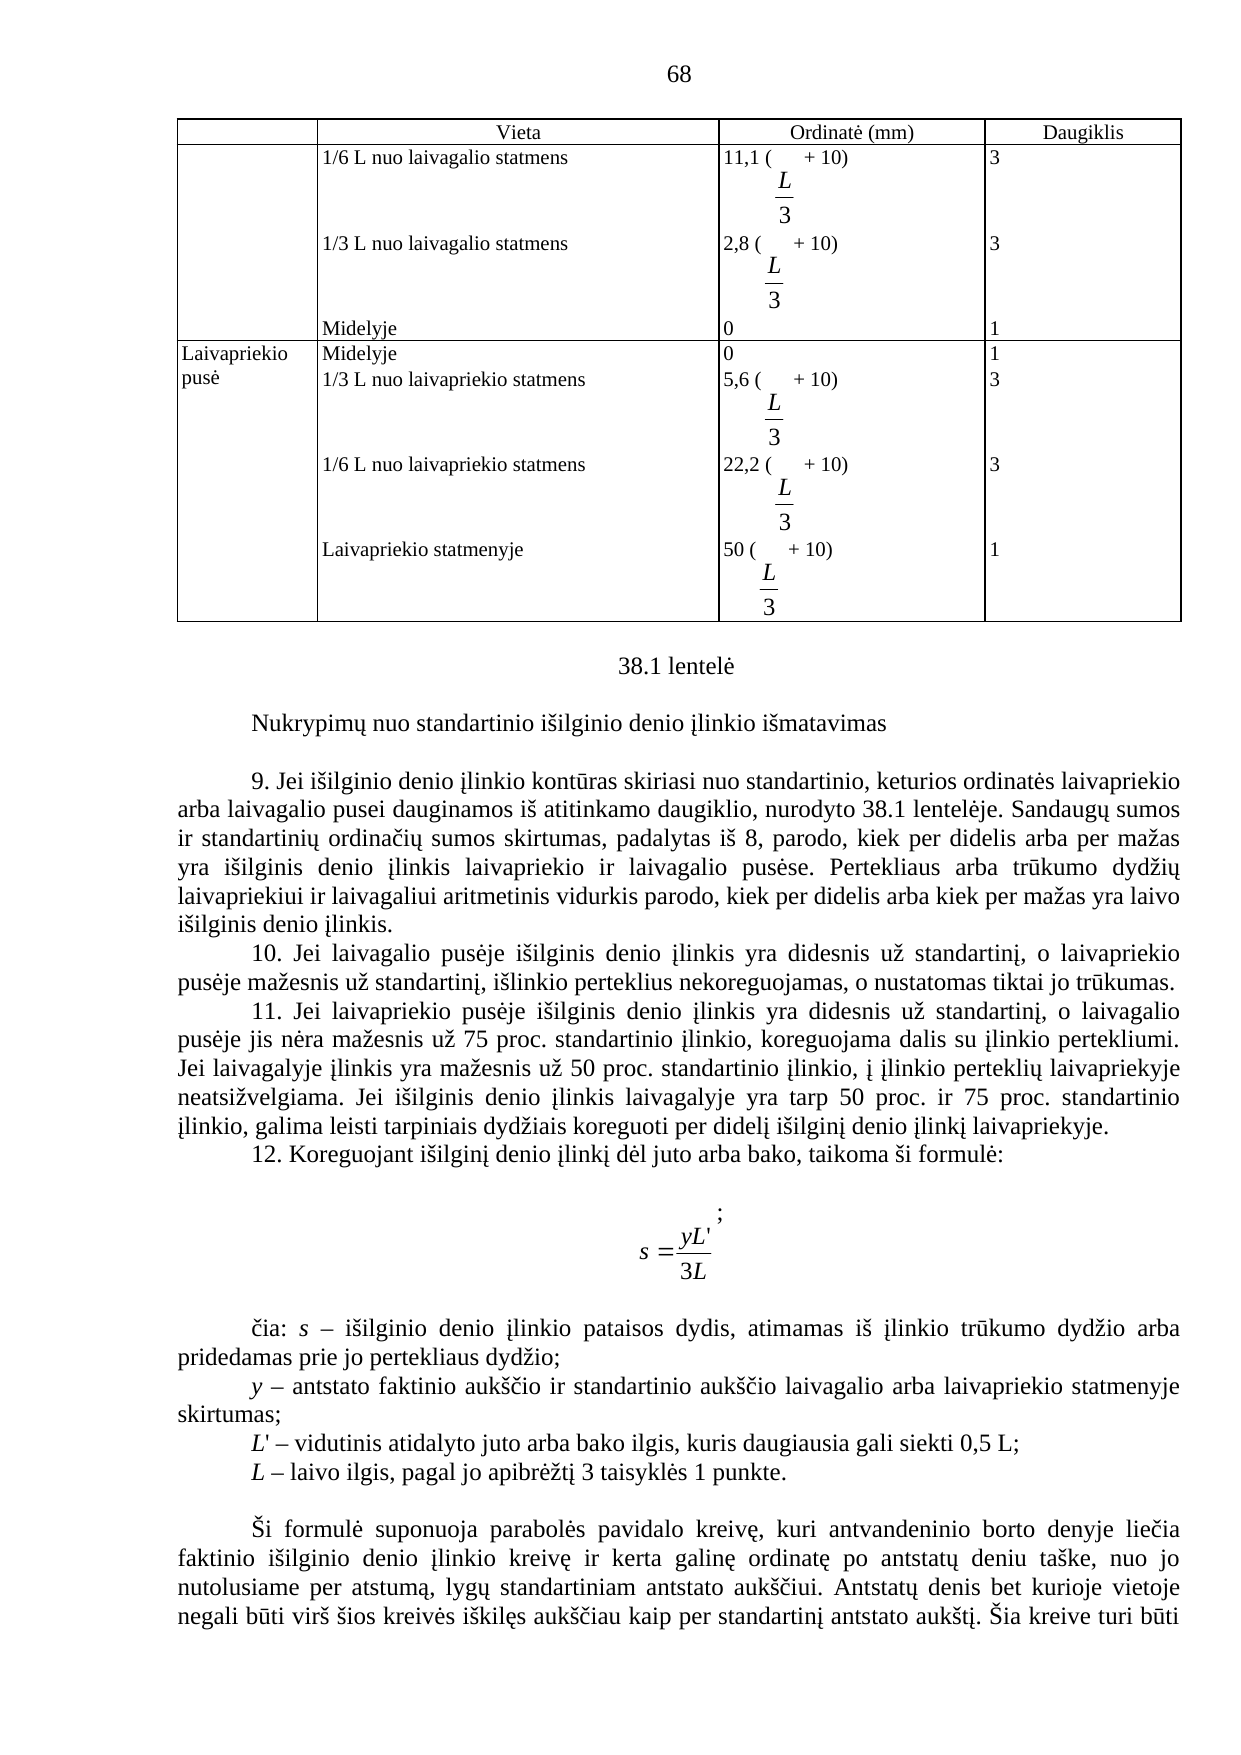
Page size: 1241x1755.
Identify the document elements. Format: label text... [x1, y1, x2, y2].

table_cell 0 [720, 314, 984, 339]
table_cell 1 [986, 535, 1180, 621]
table_cell 1/6 L nuo laivapriekio statmens [318, 450, 718, 535]
table_cell 5,6 ((L/3) + 10) [720, 365, 984, 450]
table_cell 3 [986, 450, 1180, 535]
text 11. Jei laivapriekio pusėje išilginis denio įlinkis yra didesnis už standartinį, o laivagalio pusėje jis nėra mažesnis už 75 proc. standartinio įlinkio, koreguojama dalis su įlinkio pertekliumi. Jei laivagalyje įlinkis yra mažesnis už 50 proc. standartinio įlinkio, į įlinkio perteklių laivapriekyje neatsižvelgiama. Jei išilginis denio įlinkis laivagalyje yra tarp 50 proc. ir 75 proc. standartinio įlinkio, galima leisti tarpiniais dydžiais koreguoti per didelį išilginį denio įlinkį laivapriekyje. [177, 996, 1181, 1139]
table_cell 3 [986, 229, 1180, 314]
text 10. Jei laivagalio pusėje išilginis denio įlinkis yra didesnis už standartinį, o laivapriekio pusėje mažesnis už standartinį, išlinkio perteklius nekoreguojamas, o nustatomas tiktai jo trūkumas. [177, 938, 1181, 996]
table_header [313, 120, 317, 144]
table_cell [178, 145, 317, 339]
table_cell Laivapriekio statmenyje [318, 535, 718, 621]
text 38.1 lentelė [177, 651, 1181, 679]
text y – antstato faktinio aukščio ir standartinio aukščio laivagalio arba laivapriekio statmenyje skirtumas; [177, 1371, 1181, 1428]
text L – laivo ilgis, pagal jo apibrėžtį 3 taisyklės 1 punkte. [177, 1457, 1181, 1486]
table_cell 3 [986, 145, 1180, 229]
text Nukrypimų nuo standartinio išilginio denio įlinkio išmatavimas [177, 708, 1181, 737]
table_cell Midelyje [318, 314, 718, 339]
table_cell Laivapriekio pusė [178, 341, 317, 621]
table_cell 1/6 L nuo laivagalio statmens [318, 145, 718, 229]
text 12. Koreguojant išilginį denio įlinkį dėl juto arba bako, taikoma ši formulė: [177, 1139, 1181, 1168]
table_cell 2,8 ((L/3) + 10) [720, 229, 984, 314]
text 9. Jei išilginio denio įlinkio kontūras skiriasi nuo standartinio, keturios ordinatės laivapriekio arba laivagalio pusei dauginamos iš atitinkamo daugiklio, nurodyto 38.1 lentelėje. Sandaugų sumos ir standartinių ordinačių sumos skirtumas, padalytas iš 8, parodo, kiek per didelis arba per mažas yra išilginis denio įlinkis laivapriekio ir laivagalio pusėse. Pertekliaus arba trūkumo dydžių laivapriekiui ir laivagaliui aritmetinis vidurkis parodo, kiek per didelis arba kiek per mažas yra laivo išilginis denio įlinkis. [177, 766, 1181, 938]
text s = yL’/3L; [177, 1197, 1181, 1284]
text čia: s – išilginio denio įlinkio pataisos dydis, atimamas iš įlinkio trūkumo dydžio arba pridedamas prie jo pertekliaus dydžio; [177, 1313, 1181, 1371]
table_cell 1/3 L nuo laivapriekio statmens [318, 365, 718, 450]
table_cell 3 [986, 365, 1180, 450]
table_cell 1/3 L nuo laivagalio statmens [318, 229, 718, 314]
table_cell 22,2 ((L/3) + 10) [720, 450, 984, 535]
text Ši formulė suponuoja parabolės pavidalo kreivę, kuri antvandeninio borto denyje liečia faktinio išilginio denio įlinkio kreivę ir kerta galinę ordinatę po antstatų deniu taške, nuo jo nutolusiame per atstumą, lygų standartiniam antstato aukščiui. Antstatų denis bet kurioje vietoje negali būti virš šios kreivės iškilęs aukščiau kaip per standartinį antstato aukštį. Šia kreive turi būti [177, 1514, 1181, 1629]
table_cell 50 ((L/3) + 10) [720, 535, 984, 621]
text L' – vidutinis atidalyto juto arba bako ilgis, kuris daugiausia gali siekti 0,5 L; [177, 1428, 1181, 1457]
table_cell 1 [986, 314, 1180, 339]
